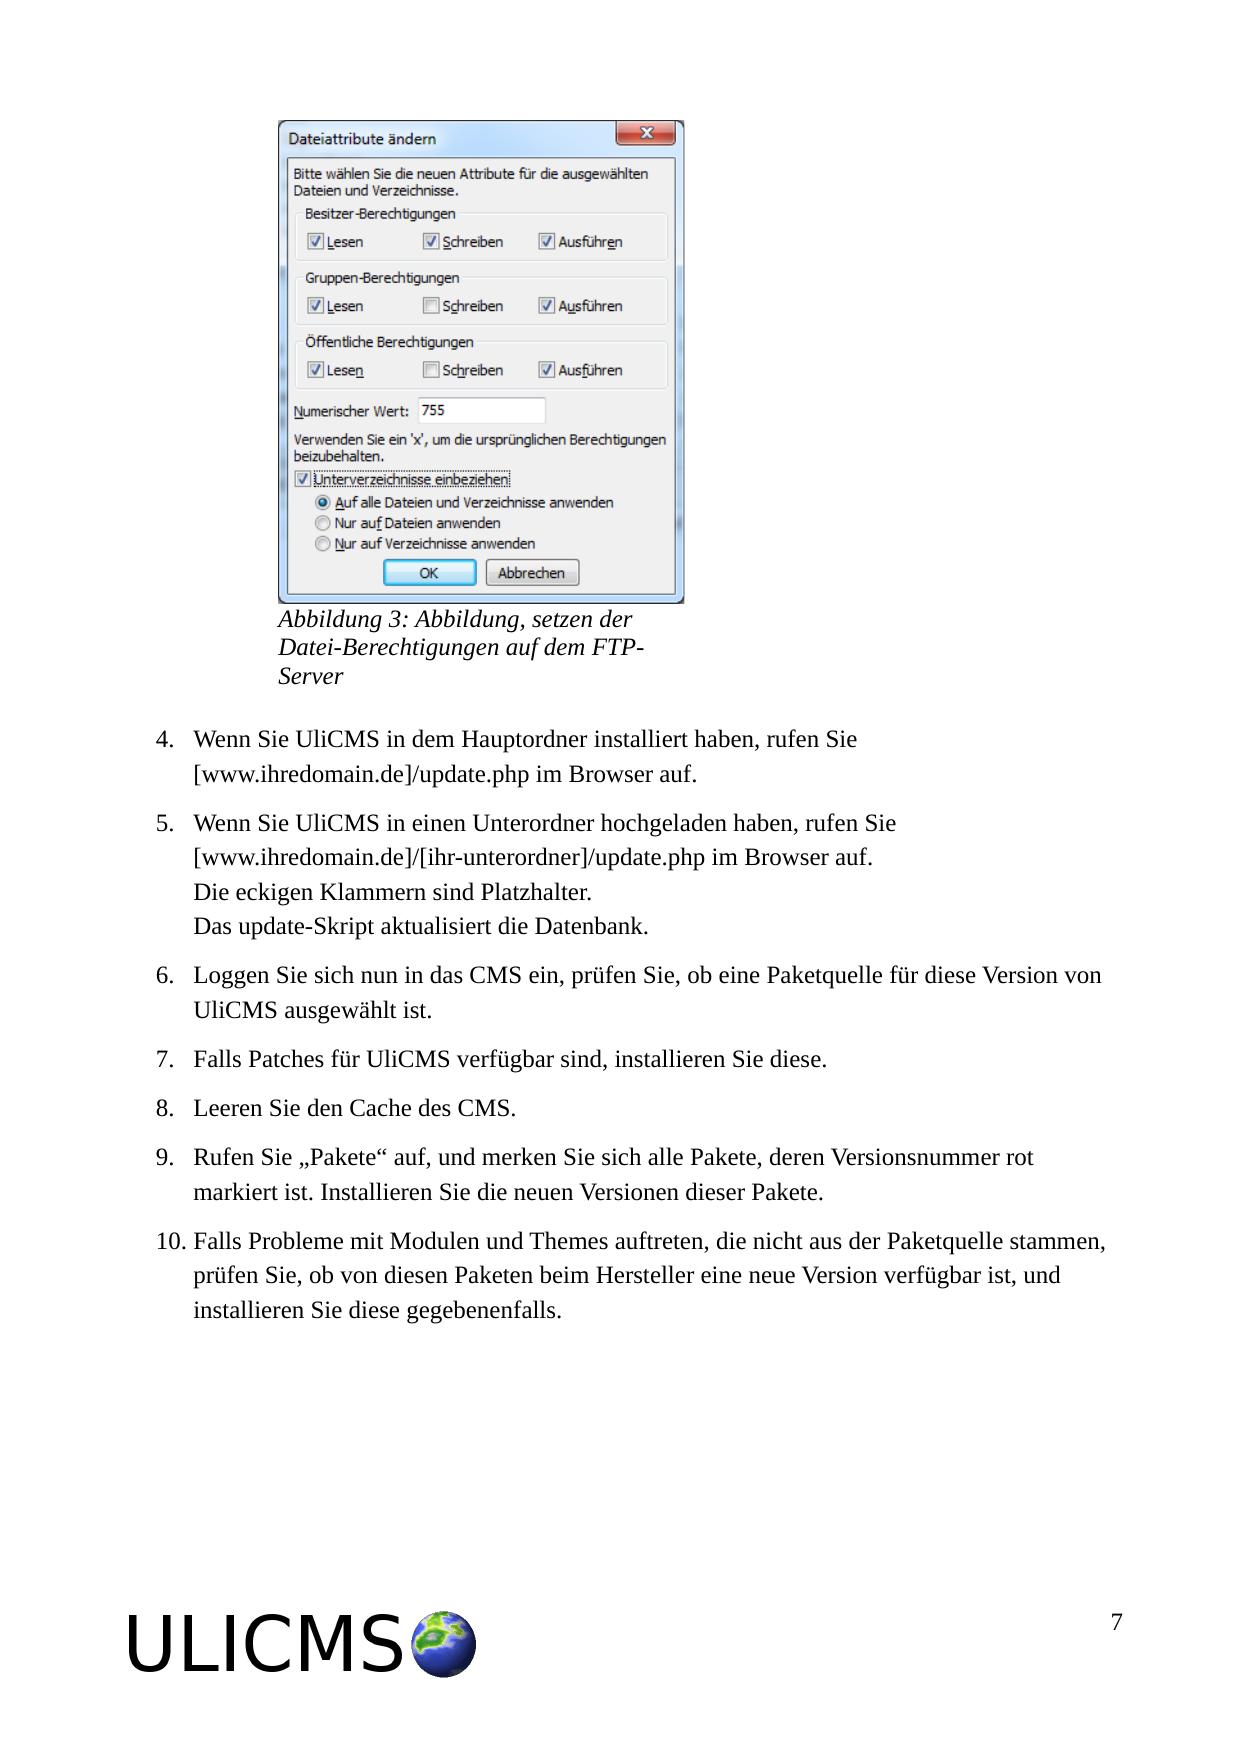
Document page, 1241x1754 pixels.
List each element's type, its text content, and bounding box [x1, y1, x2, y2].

list Abbildung 3: Abbildung, setzen der Datei-Berechtigungen auf dem FTP-Server [278, 604, 684, 719]
list Rufen Sie „Pakete“ auf, und merken Sie sich alle Pakete, deren Versionsnummer rot markiert ist. Installieren Sie die neuen Versionen dieser Pakete. [156, 1142, 1123, 1205]
picture [118, 1607, 479, 1681]
list Falls Probleme mit Modulen und Themes auftreten, die nicht aus der Paketquelle stammen, prüfen Sie, ob von diesen Paketen beim Hersteller eine neue Version verfügbar ist, und installieren Sie diese gegebenenfalls. [156, 1226, 1123, 1323]
list Wenn Sie UliCMS in einen Unterordner hochgeladen haben, rufen Sie [www.ihredomain.de]/[ihr-unterordner]/update.php im Browser auf. Die eckigen Klammern sind Platzhalter. Das update-Skript aktualisiert die Datenbank. [156, 808, 1123, 940]
list Loggen Sie sich nun in das CMS ein, prüfen Sie, ob eine Paketquelle für diese Version von UliCMS ausgewählt ist. [156, 961, 1123, 1024]
list Falls Patches für UliCMS verfügbar sind, installieren Sie diese. [156, 1044, 1123, 1073]
list Wenn Sie UliCMS in dem Hauptordner installiert haben, rufen Sie [www.ihredomain.de]/update.php im Browser auf. [156, 108, 1123, 788]
list Leeren Sie den Cache des CMS. [156, 1093, 1123, 1122]
picture [278, 120, 685, 604]
